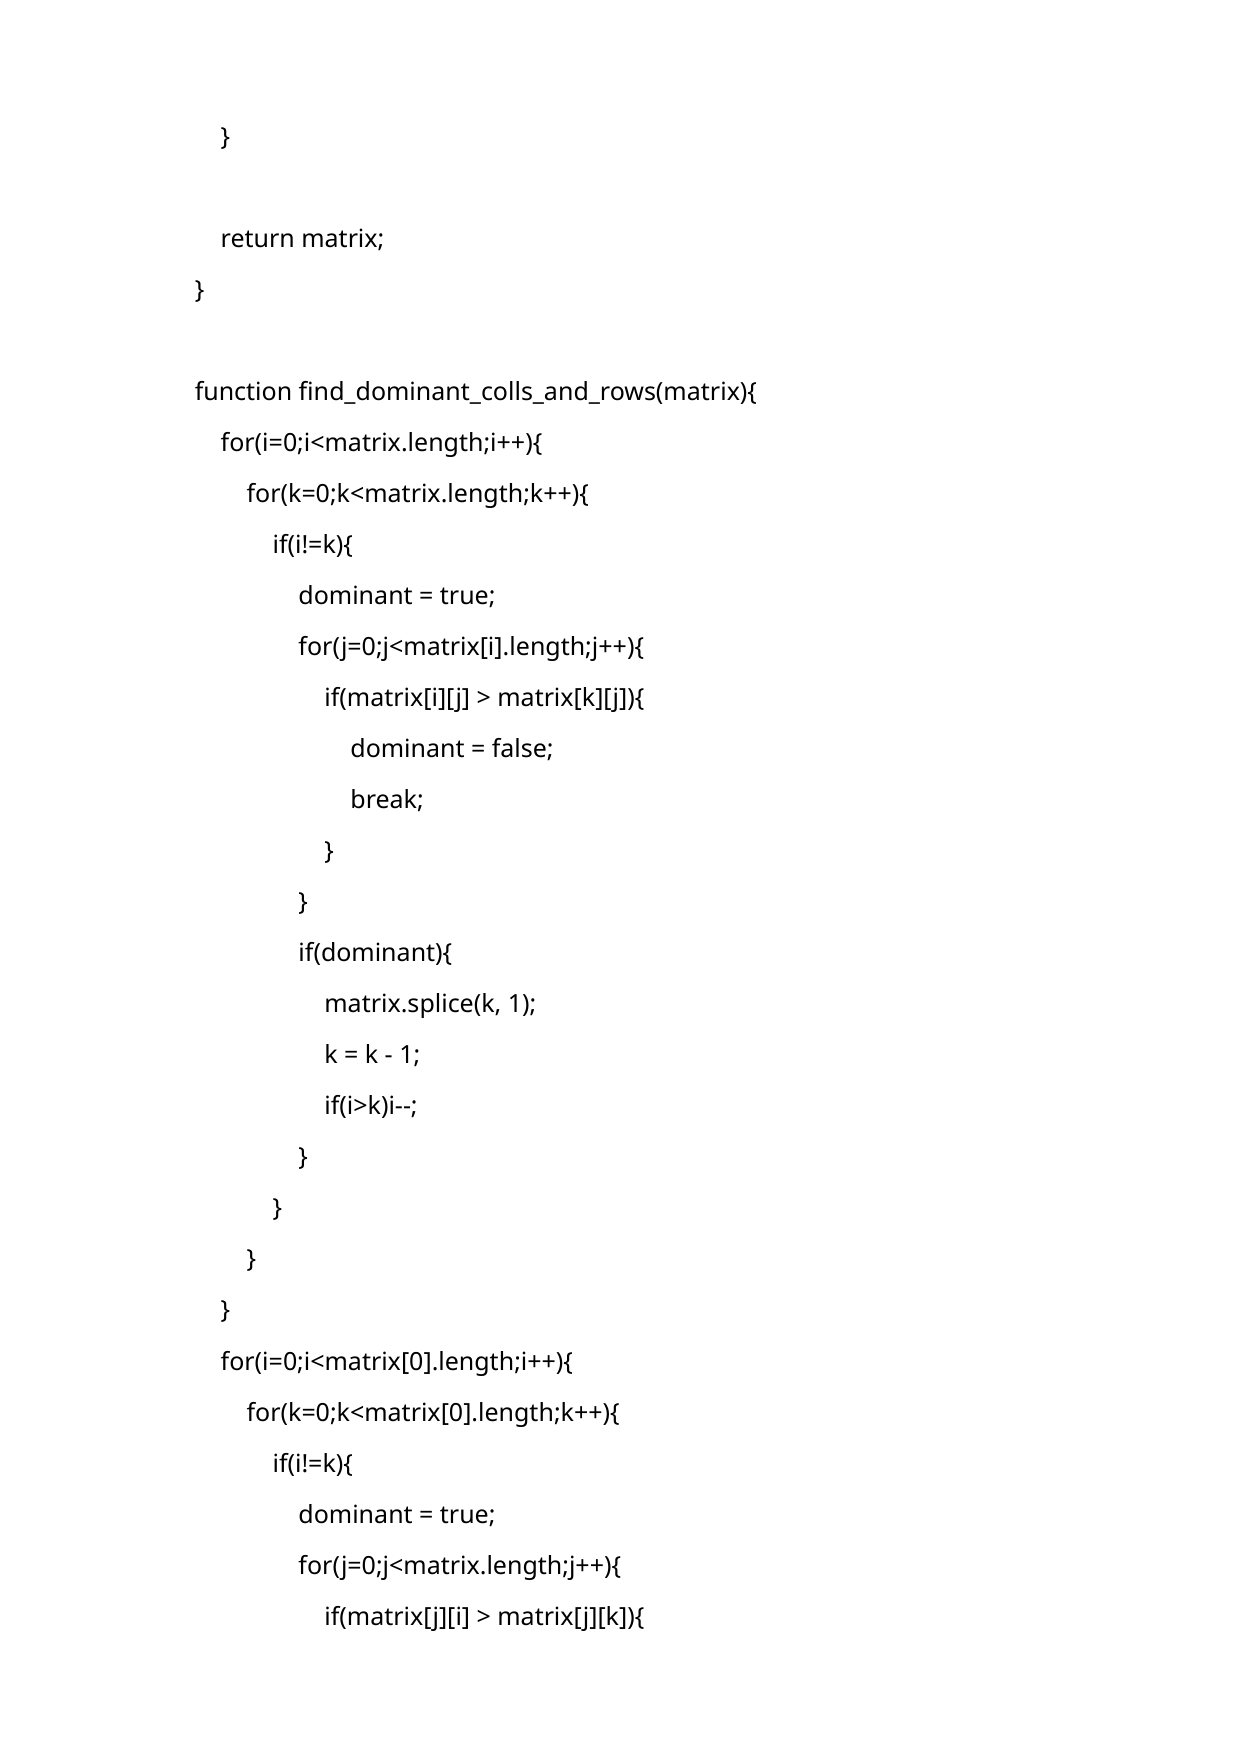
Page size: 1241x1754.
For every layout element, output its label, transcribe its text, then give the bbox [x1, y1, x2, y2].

text } [118, 884, 1181, 918]
text break; [118, 782, 1181, 816]
text for(k=0;k<matrix.length;k++){ [118, 475, 1181, 509]
text } [118, 1241, 1181, 1275]
text if(i>k)i--; [118, 1088, 1181, 1122]
text matrix.splice(k, 1); [118, 986, 1181, 1020]
text } [118, 1292, 1181, 1326]
text if(dominant){ [118, 935, 1181, 969]
text for(j=0;j<matrix.length;j++){ [118, 1547, 1181, 1581]
text dominant = true; [118, 577, 1181, 612]
text for(i=0;i<matrix[0].length;i++){ [118, 1343, 1181, 1377]
text for(k=0;k<matrix[0].length;k++){ [118, 1394, 1181, 1428]
text dominant = true; [118, 1496, 1181, 1530]
text } [118, 833, 1181, 867]
text } [118, 1190, 1181, 1224]
text } [118, 118, 1181, 152]
text } [118, 1139, 1181, 1173]
text dominant = false; [118, 731, 1181, 765]
text k = k - 1; [118, 1037, 1181, 1071]
text return matrix; [118, 220, 1181, 254]
text if(i!=k){ [118, 1445, 1181, 1479]
text for(j=0;j<matrix[i].length;j++){ [118, 628, 1181, 663]
text if(i!=k){ [118, 526, 1181, 561]
text } [118, 271, 1181, 305]
text if(matrix[j][i] > matrix[j][k]){ [118, 1598, 1181, 1632]
text if(matrix[i][j] > matrix[k][j]){ [118, 679, 1181, 714]
text function find_dominant_colls_and_rows(matrix){ [118, 373, 1181, 407]
text for(i=0;i<matrix.length;i++){ [118, 424, 1181, 458]
